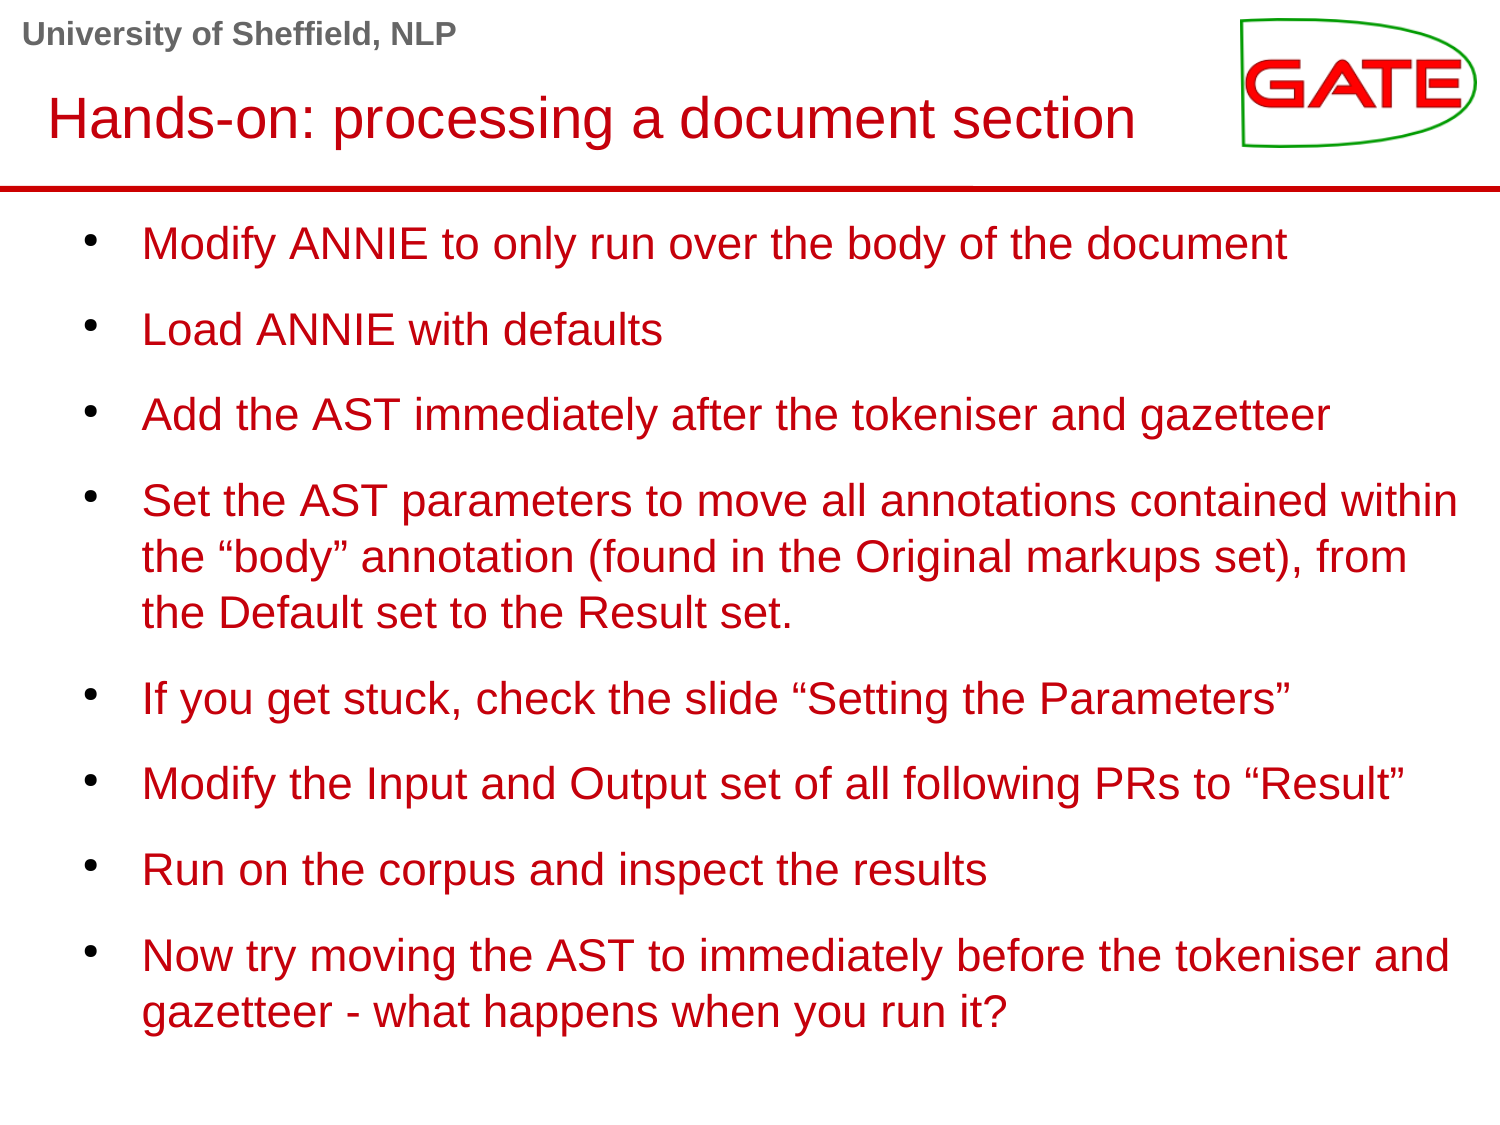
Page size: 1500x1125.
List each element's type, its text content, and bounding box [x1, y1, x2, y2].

list Modify ANNIE to only run over the body of the document Load ANNIE with defaults Add the AST immediately after the tokeniser and gazetteer Set the AST parameters to move all annotations contained within the “body” annotation (found in the Original markups set), from the Default set to the Result set. If you get stuck, check the slide “Setting the Parameters” Modify the Input and Output set of all following PRs to “Result” Run on the corpus and inspect the results Now try moving the AST to immediately before the tokeniser and gazetteer - what happens when you run it? [82, 212, 1465, 1063]
picture [1240, 18, 1477, 148]
title Hands-on: processing a document section [47, 59, 1241, 180]
